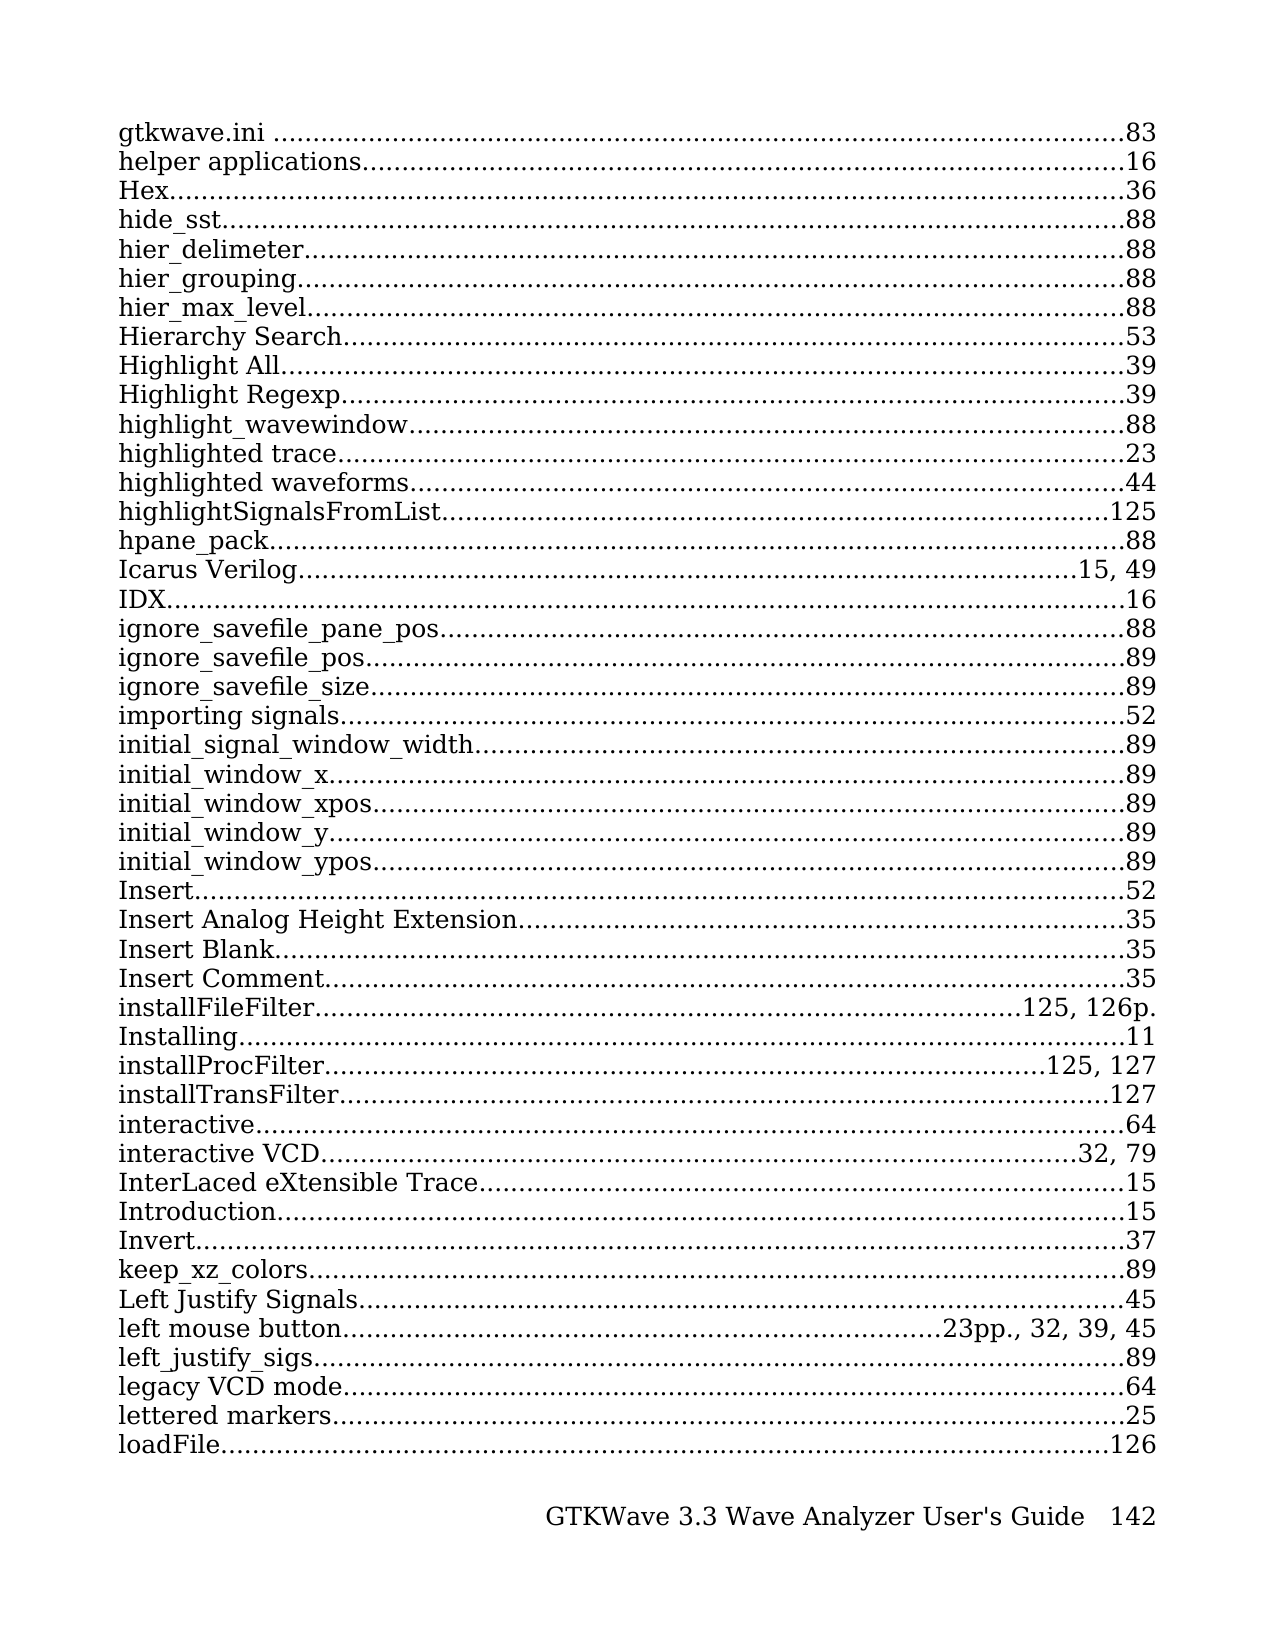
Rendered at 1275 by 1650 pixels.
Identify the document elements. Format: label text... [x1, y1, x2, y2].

text Hierarchy Search 53 [118, 322, 1157, 351]
text InterLaced eXtensible Trace 15 [118, 1168, 1157, 1197]
text hide_sst 88 [118, 206, 1157, 235]
text helper applications 16 [118, 147, 1157, 176]
text Highlight All 39 [118, 351, 1157, 381]
text ignore_savefile_pane_pos 88 [118, 614, 1157, 643]
text Introduction 15 [118, 1197, 1157, 1226]
text initial_window_ypos 89 [118, 847, 1157, 876]
text left mouse button 23pp., 32, 39, 45 [118, 1314, 1157, 1343]
text importing signals 52 [118, 701, 1157, 731]
text installTransFilter 127 [118, 1081, 1157, 1110]
text Icarus Verilog 15, 49 [118, 556, 1157, 585]
text Insert Blank 35 [118, 935, 1157, 964]
text highlight_wavewindow 88 [118, 410, 1157, 439]
text initial_window_y 89 [118, 818, 1157, 847]
text initial_window_xpos 89 [118, 789, 1157, 818]
text interactive 64 [118, 1110, 1157, 1139]
text hpane_pack 88 [118, 526, 1157, 556]
text Insert Analog Height Extension 35 [118, 906, 1157, 935]
text installFileFilter 125, 126p. [118, 993, 1157, 1022]
text hier_grouping 88 [118, 264, 1157, 293]
text ignore_savefile_size 89 [118, 672, 1157, 701]
text Hex 36 [118, 176, 1157, 206]
text initial_window_x 89 [118, 760, 1157, 789]
text initial_signal_window_width 89 [118, 731, 1157, 760]
text ignore_savefile_pos 89 [118, 643, 1157, 672]
text interactive VCD 32, 79 [118, 1139, 1157, 1168]
text highlighted trace 23 [118, 439, 1157, 468]
text Invert 37 [118, 1226, 1157, 1256]
text Left Justify Signals 45 [118, 1285, 1157, 1314]
text loadFile 126 [118, 1431, 1157, 1460]
text Installing 11 [118, 1022, 1157, 1051]
text hier_delimeter 88 [118, 235, 1157, 264]
text keep_xz_colors 89 [118, 1256, 1157, 1285]
text installProcFilter 125, 127 [118, 1051, 1157, 1081]
text highlighted waveforms 44 [118, 468, 1157, 497]
text Insert 52 [118, 876, 1157, 906]
text legacy VCD mode 64 [118, 1372, 1157, 1401]
text hier_max_level 88 [118, 293, 1157, 322]
text gtkwave.ini 83 [118, 118, 1157, 147]
text IDX 16 [118, 585, 1157, 614]
text Insert Comment 35 [118, 964, 1157, 993]
text lettered markers 25 [118, 1401, 1157, 1431]
text highlightSignalsFromList 125 [118, 497, 1157, 526]
text Highlight Regexp 39 [118, 381, 1157, 410]
text left_justify_sigs 89 [118, 1343, 1157, 1372]
